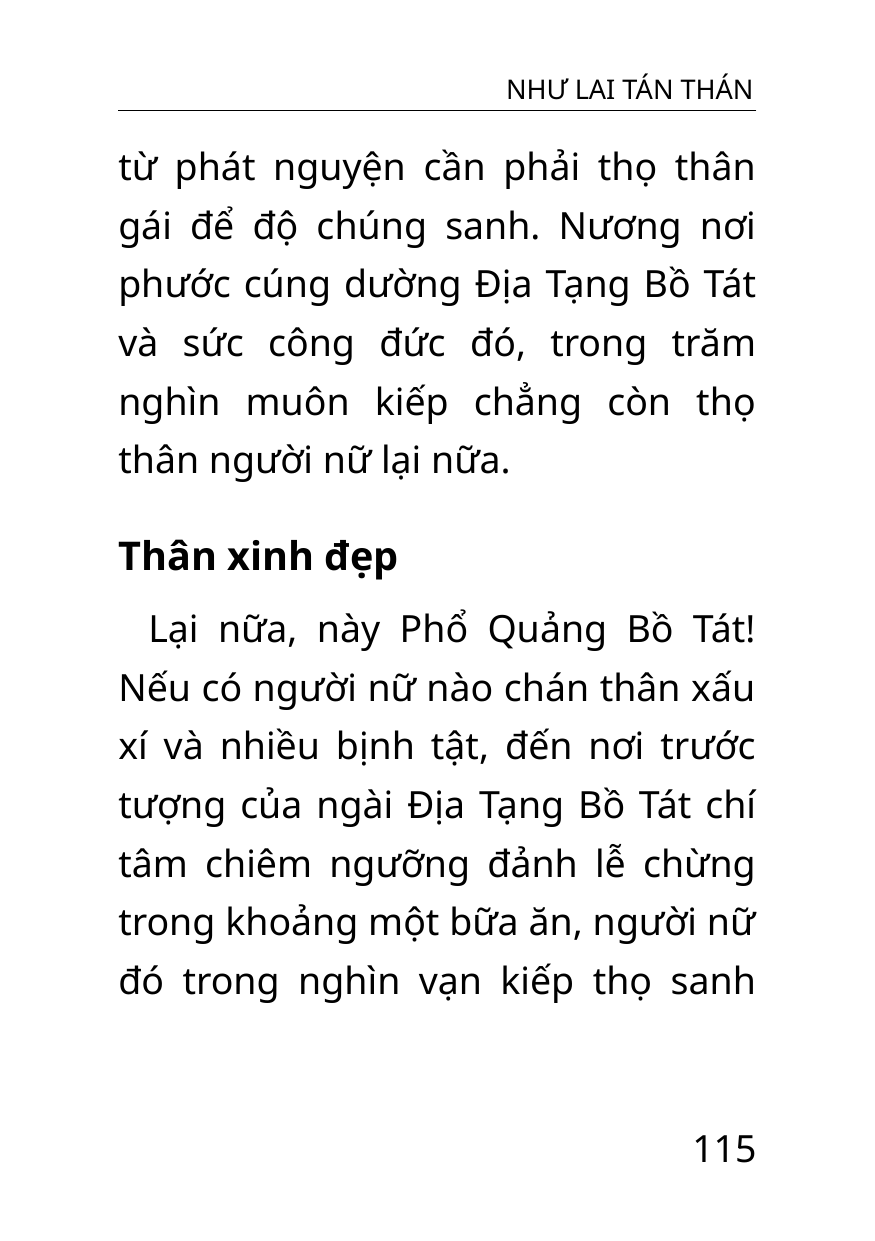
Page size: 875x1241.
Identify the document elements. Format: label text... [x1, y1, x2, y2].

text Lại nữa, này Phổ Quảng Bồ Tát! Nếu có người nữ nào chán thân xấu xí và nhiều bịnh tật, đến nơi trước tượng của ngài Địa Tạng Bồ Tát chí tâm chiêm ngưỡng đảnh lễ chừng trong khoảng một bữa ăn, người nữ đó trong nghìn vạn kiếp thọ sanh [118, 602, 756, 1005]
text từ phát nguyện cần phải thọ thân gái để độ chúng sanh. Nương nơi phước cúng dường Địa Tạng Bồ Tát và sức công đức đó, trong trăm nghìn muôn kiếp chẳng còn thọ thân người nữ lại nữa. [118, 141, 756, 485]
subtitle Thân xinh đẹp [118, 528, 756, 582]
